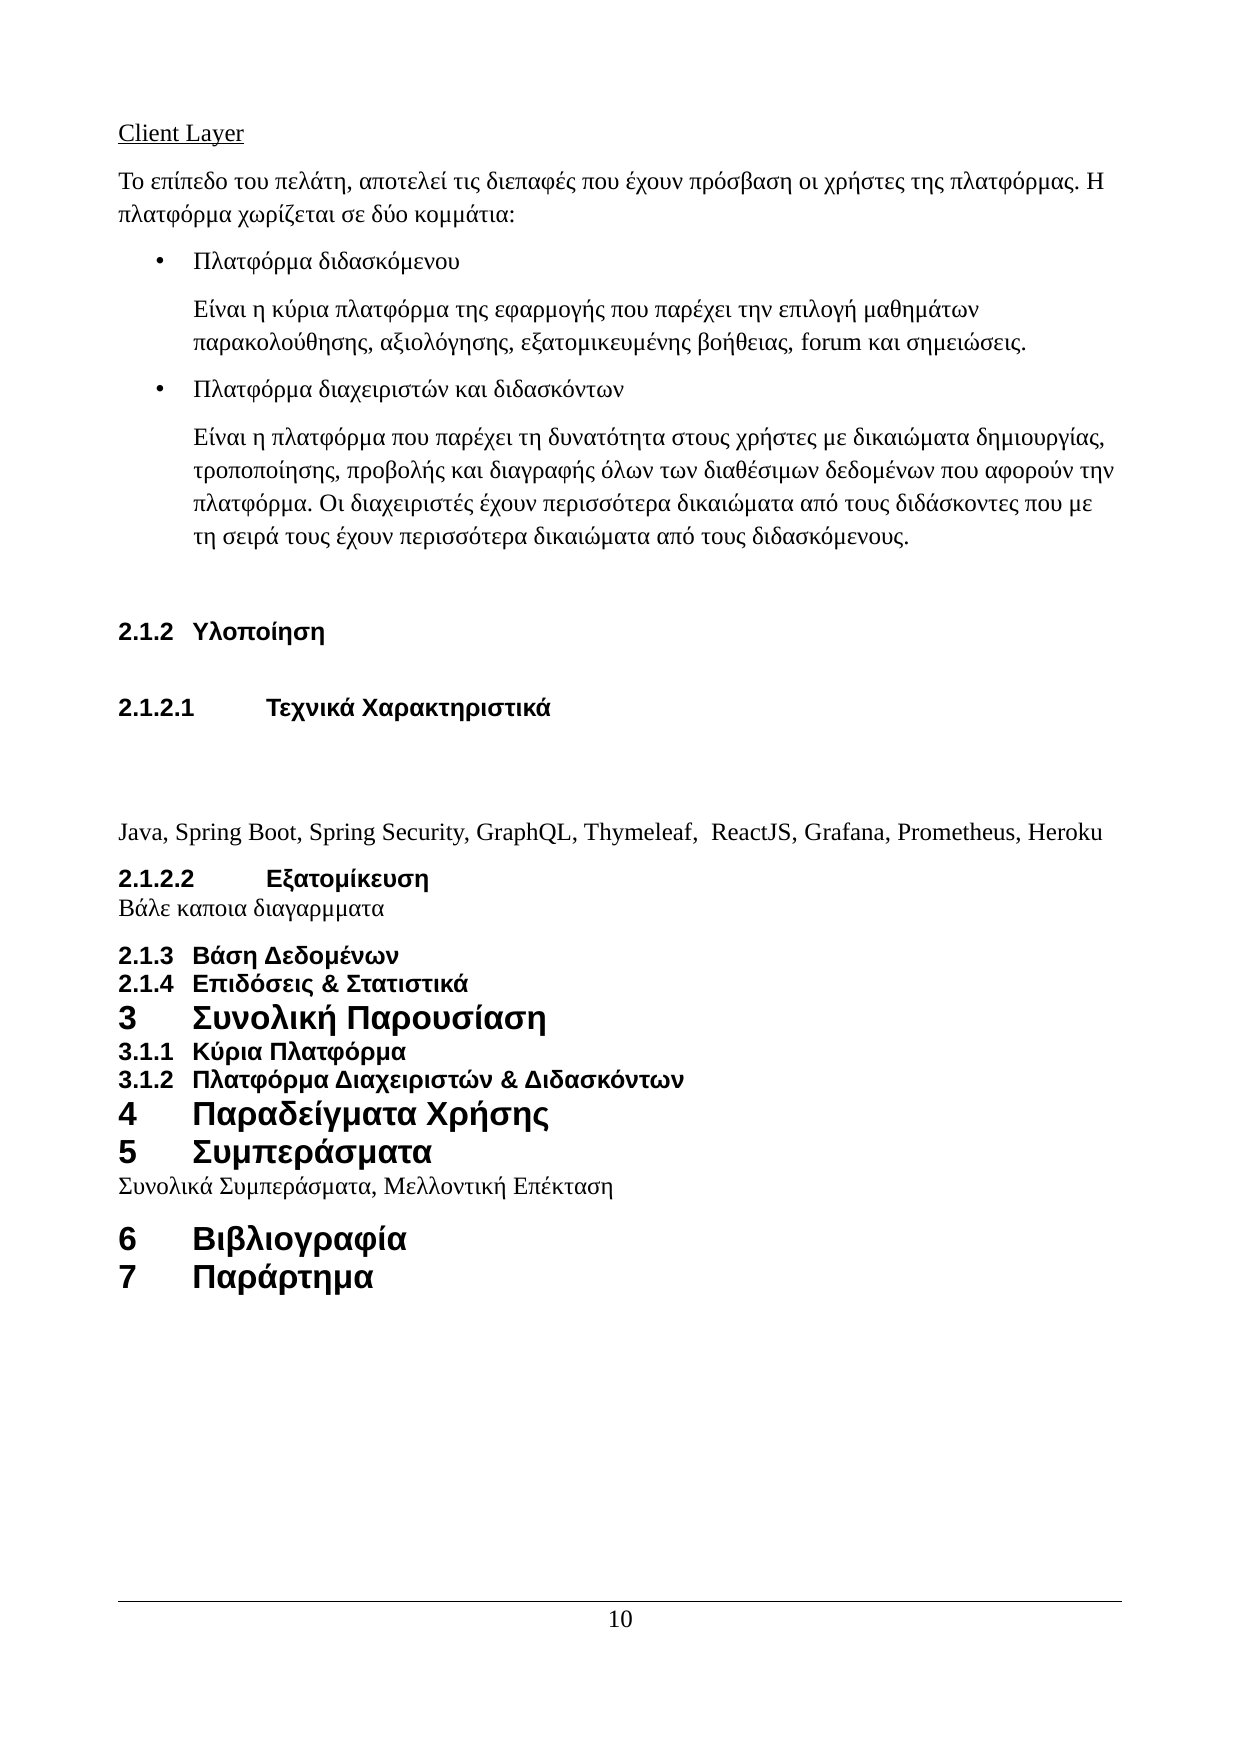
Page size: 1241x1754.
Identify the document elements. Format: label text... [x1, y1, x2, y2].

text Java, Spring Boot, Spring Security, GraphQL, Thymeleaf, ReactJS, Grafana, Prometheus, Heroku [118, 817, 1122, 846]
subtitle Υλοποίηση [118, 616, 1122, 645]
subtitle Το επίπεδο του πελάτη, αποτελεί τις διεπαφές που έχουν πρόσβαση οι χρήστες της πλατφόρμας. Η πλατφόρμα χωρίζεται σε δύο κομμάτια: [118, 166, 1122, 227]
subtitle Τεχνικά Χαρακτηριστικά [118, 693, 1122, 722]
text Συνολικά Συμπεράσματα, Μελλοντική Επέκταση [118, 1171, 1122, 1200]
subtitle Εξατομίκευση [118, 864, 1122, 893]
subtitle Είναι η κύρια πλατφόρμα της εφαρμογής που παρέχει την επιλογή μαθημάτων παρακολούθησης, αξιολόγησης, εξατομικευμένης βοήθειας, forum και σημειώσεις. [156, 294, 1122, 356]
subtitle Βιβλιογραφία [118, 1219, 1122, 1257]
subtitle Πλατφόρμα Διαχειριστών & Διδασκόντων [118, 1065, 1122, 1094]
subtitle Βάση Δεδομένων [118, 941, 1122, 969]
subtitle Είναι η πλατφόρμα που παρέχει τη δυνατότητα στους χρήστες με δικαιώματα δημιουργίας, τροποποίησης, προβολής και διαγραφής όλων των διαθέσιμων δεδομένων που αφορούν την πλατφόρμα. Οι διαχειριστές έχουν περισσότερα δικαιώματα από τους διδάσκοντες που με τη σειρά τους έχουν περισσότερα δικαιώματα από τους διδασκόμενους. [156, 422, 1122, 550]
subtitle Παράρτημα [118, 1257, 1122, 1296]
subtitle Συνολική Παρουσίαση [118, 998, 1122, 1037]
subtitle Client Layer [118, 118, 1122, 147]
text Βάλε καποια διαγαρμματα [118, 893, 1122, 922]
subtitle Παραδείγματα Χρήσης [118, 1094, 1122, 1133]
subtitle Κύρια Πλατφόρμα [118, 1037, 1122, 1065]
subtitle Επιδόσεις & Στατιστικά [118, 969, 1122, 998]
subtitle Πλατφόρμα διδασκόμενου [156, 246, 1122, 275]
subtitle Συμπεράσματα [118, 1133, 1122, 1171]
subtitle Πλατφόρμα διαχειριστών και διδασκόντων [156, 374, 1122, 403]
